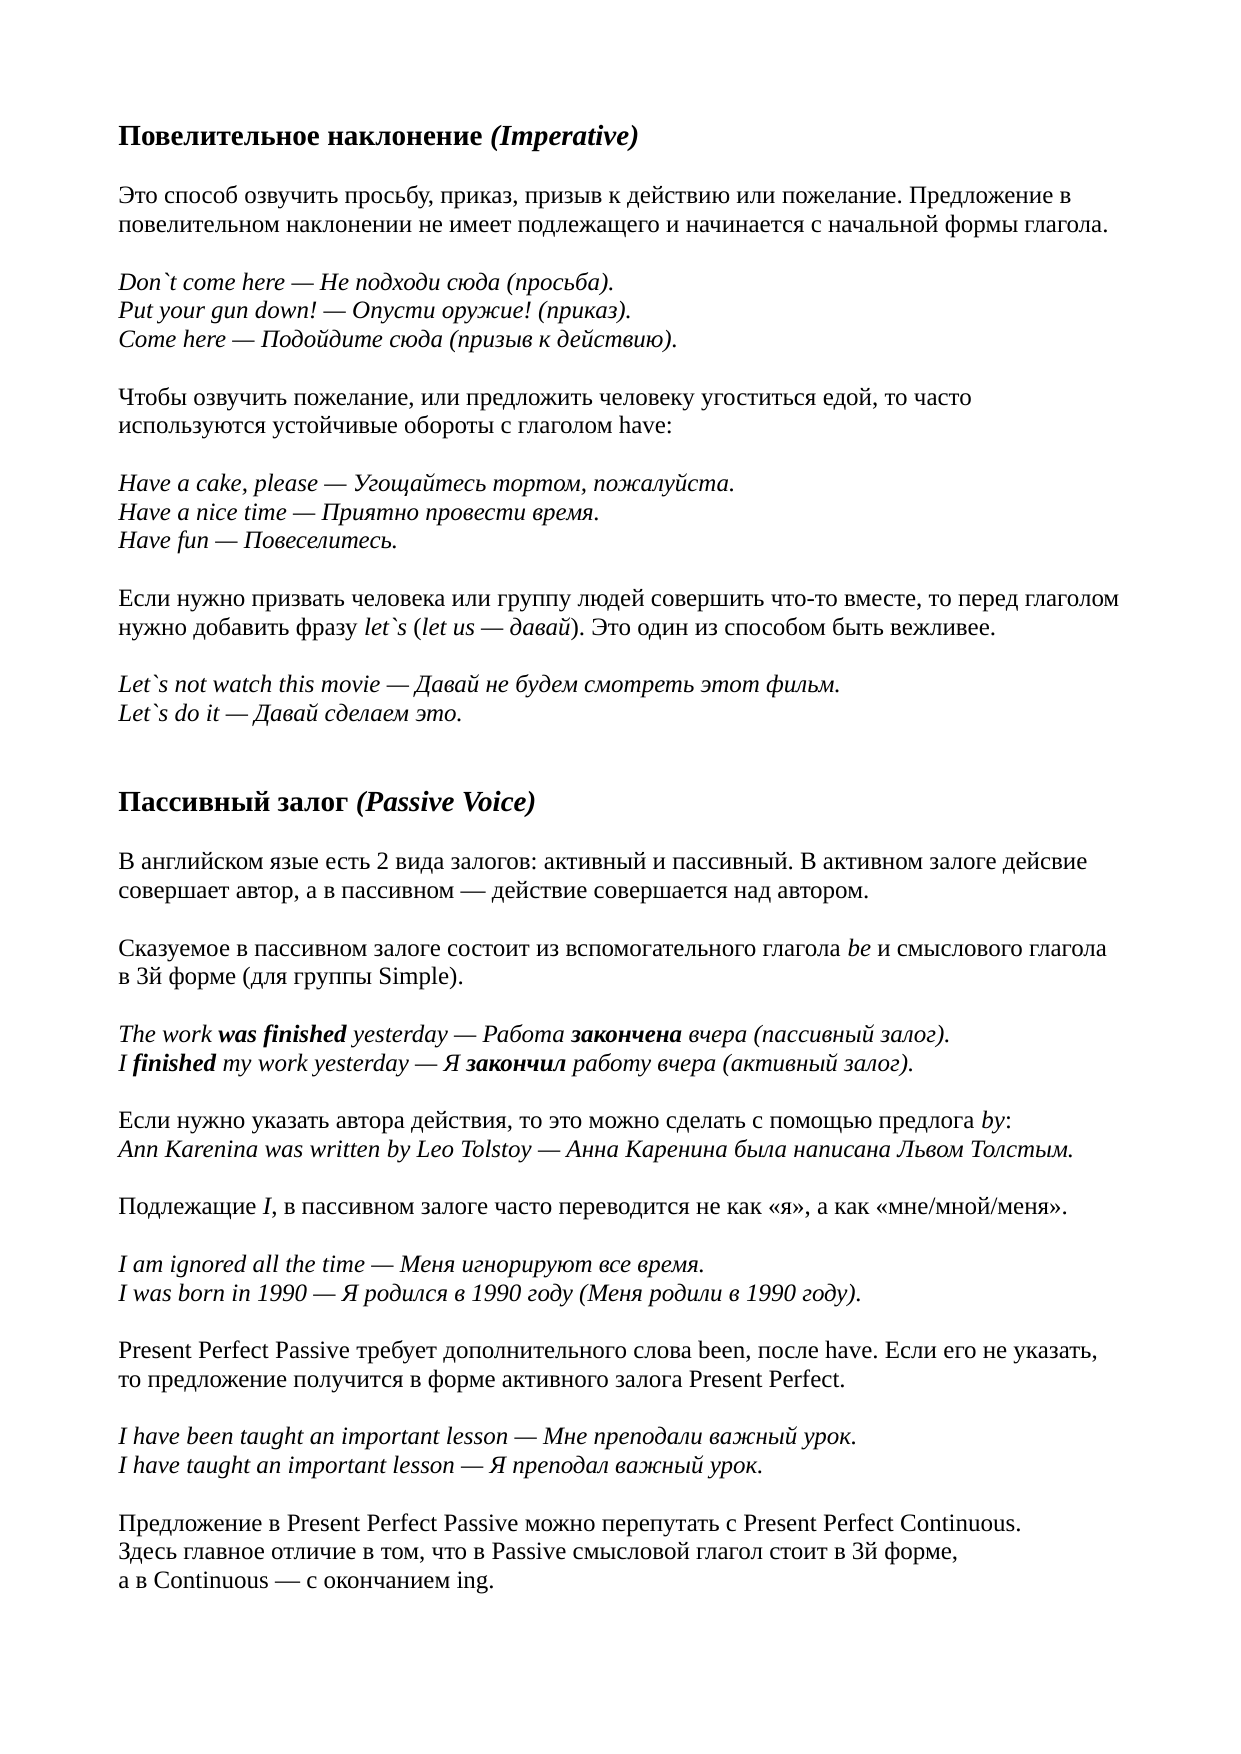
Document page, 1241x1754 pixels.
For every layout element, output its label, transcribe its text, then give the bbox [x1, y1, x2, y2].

text I have taught an important lesson — Я преподал важный урок. [118, 1450, 1122, 1479]
text I finished my work yesterday — Я закончил работу вчера (активный залог). [118, 1048, 1122, 1076]
text Put your gun down! — Опусти оружие! (приказ). [118, 295, 1122, 324]
text Ann Karenina was written by Leo Tolstoy — Анна Каренина была написана Львом Толстым. [118, 1134, 1122, 1163]
text Don`t come here — Не подходи сюда (просьба). [118, 267, 1122, 295]
text Повелительное наклонение (Imperative) [118, 118, 1122, 152]
text Пассивный залог (Passive Voice) [118, 784, 1122, 818]
text The work was finished yesterday — Работа закончена вчера (пассивный залог). [118, 1019, 1122, 1048]
text Если нужно указать автора действия, то это можно сделать с помощью предлога by: [118, 1105, 1122, 1134]
text Have a nice time — Приятно провести время. [118, 497, 1122, 525]
text Let`s do it — Давай сделаем это. [118, 698, 1122, 727]
text Чтобы озвучить пожелание, или предложить человеку угоститься едой, то часто используются устойчивые обороты с глаголом have: [118, 382, 1122, 439]
text В английском язые есть 2 вида залогов: активный и пассивный. В активном залоге дейсвие совершает автор, а в пассивном — действие совершается над автором. [118, 846, 1122, 904]
text а в Continuous — с окончанием ing. [118, 1565, 1122, 1594]
text Если нужно призвать человека или группу людей совершить что-то вместе, то перед глаголом нужно добавить фразу let`s (let us — давай). Это один из способом быть вежливее. [118, 583, 1122, 640]
text то предложение получится в форме активного залога Present Perfect. [118, 1364, 1122, 1393]
text Come here — Подойдите сюда (призыв к действию). [118, 324, 1122, 353]
text I have been taught an important lesson — Мне преподали важный урок. [118, 1421, 1122, 1450]
text Сказуемое в пассивном залоге состоит из вспомогательного глагола be и смыслового глагола в 3й форме (для группы Simple). [118, 933, 1122, 990]
text Let`s not watch this movie — Давай не будем смотреть этот фильм. [118, 669, 1122, 698]
text Это способ озвучить просьбу, приказ, призыв к действию или пожелание. Предложение в повелительном наклонении не имеет подлежащего и начинается с начальной формы глагола. [118, 180, 1122, 238]
text I was born in 1990 — Я родился в 1990 году (Меня родили в 1990 году). [118, 1278, 1122, 1306]
text Present Perfect Passive требует дополнительного слова been, после have. Если его не указать, [118, 1335, 1122, 1364]
text Предложение в Present Perfect Passive можно перепутать с Present Perfect Continuous. [118, 1508, 1122, 1536]
text Have a cake, please — Угощайтесь тортом, пожалуйста. [118, 468, 1122, 497]
text Подлежащие I, в пассивном залоге часто переводится не как «я», а как «мне/мной/меня». [118, 1191, 1122, 1220]
text I am ignored all the time — Меня игнорируют все время. [118, 1249, 1122, 1278]
text Здесь главное отличие в том, что в Passive смысловой глагол стоит в 3й форме, [118, 1536, 1122, 1565]
text Have fun — Повеселитесь. [118, 525, 1122, 554]
